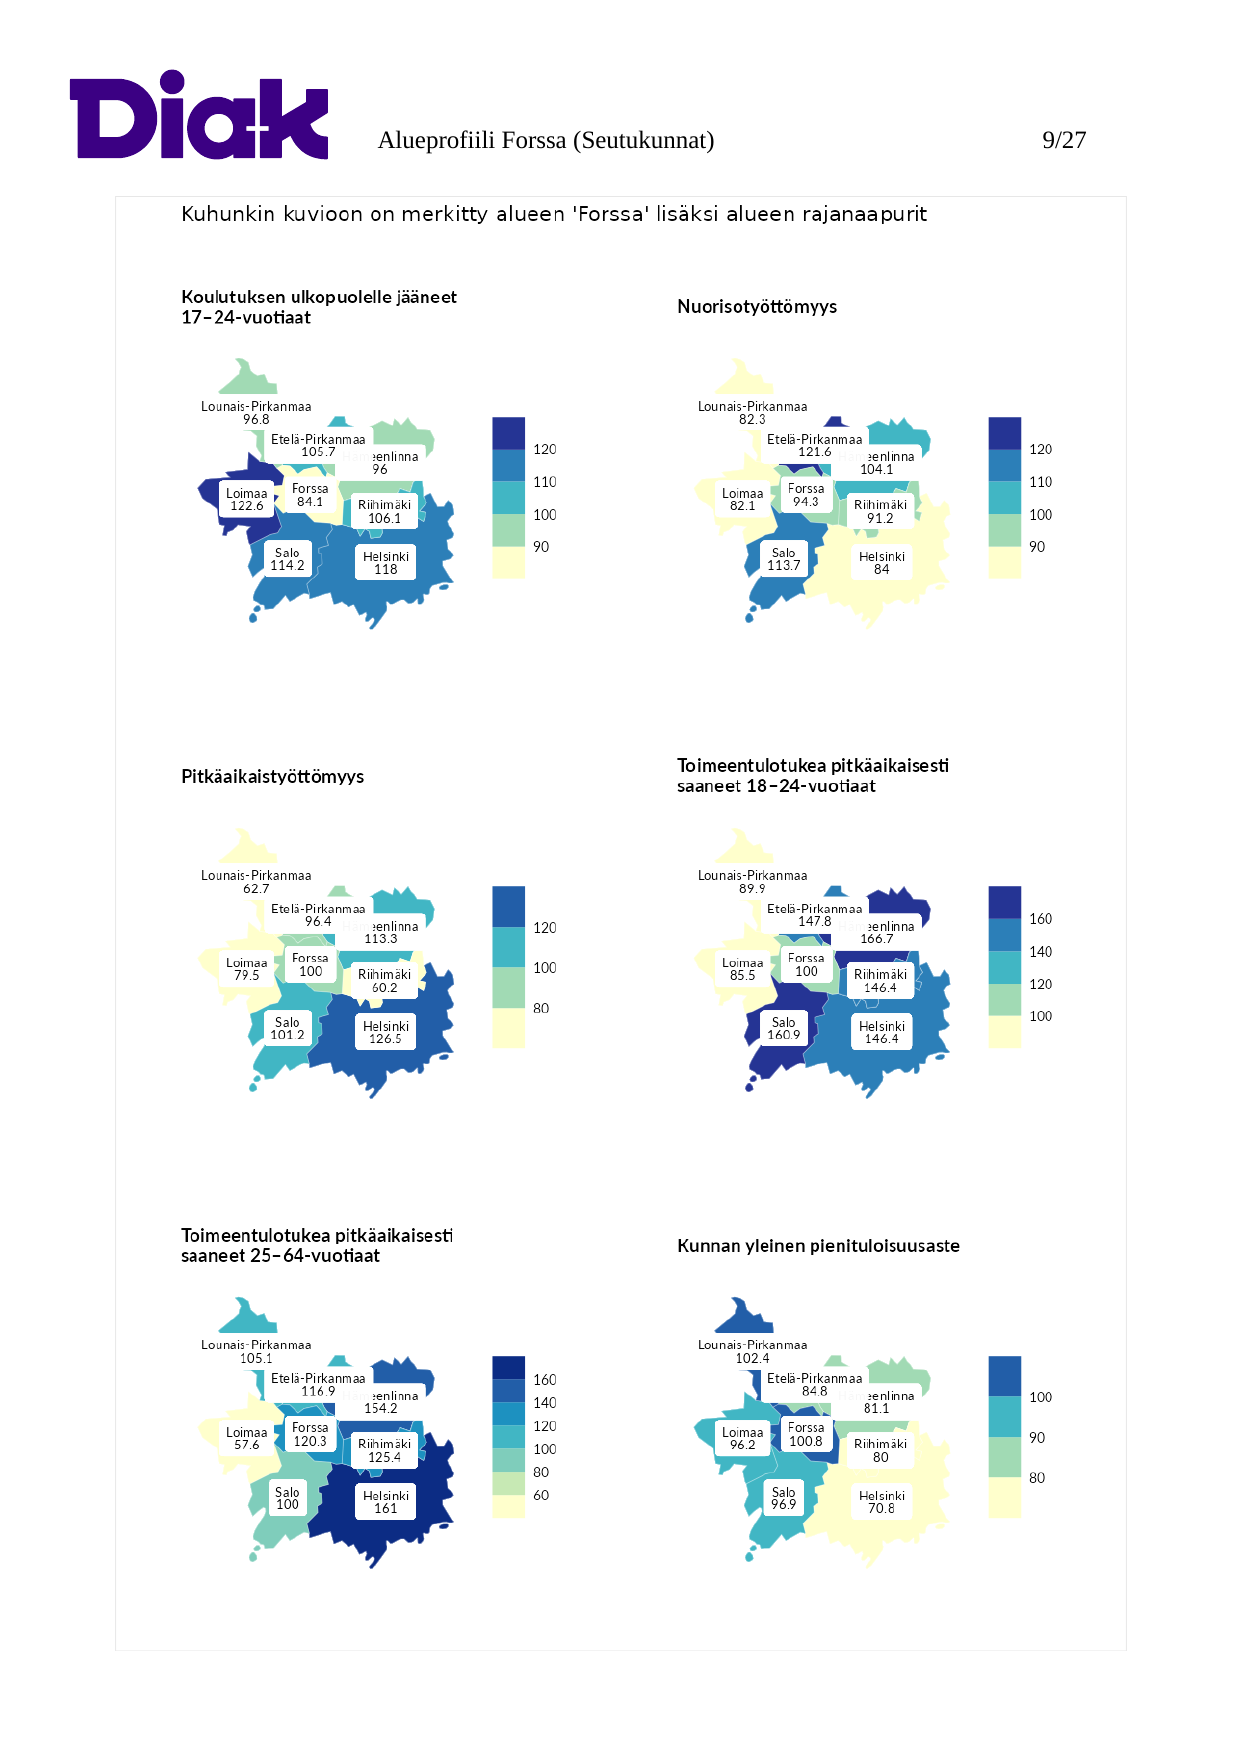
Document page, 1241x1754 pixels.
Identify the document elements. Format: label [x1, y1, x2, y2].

picture [61, 196, 1179, 1651]
